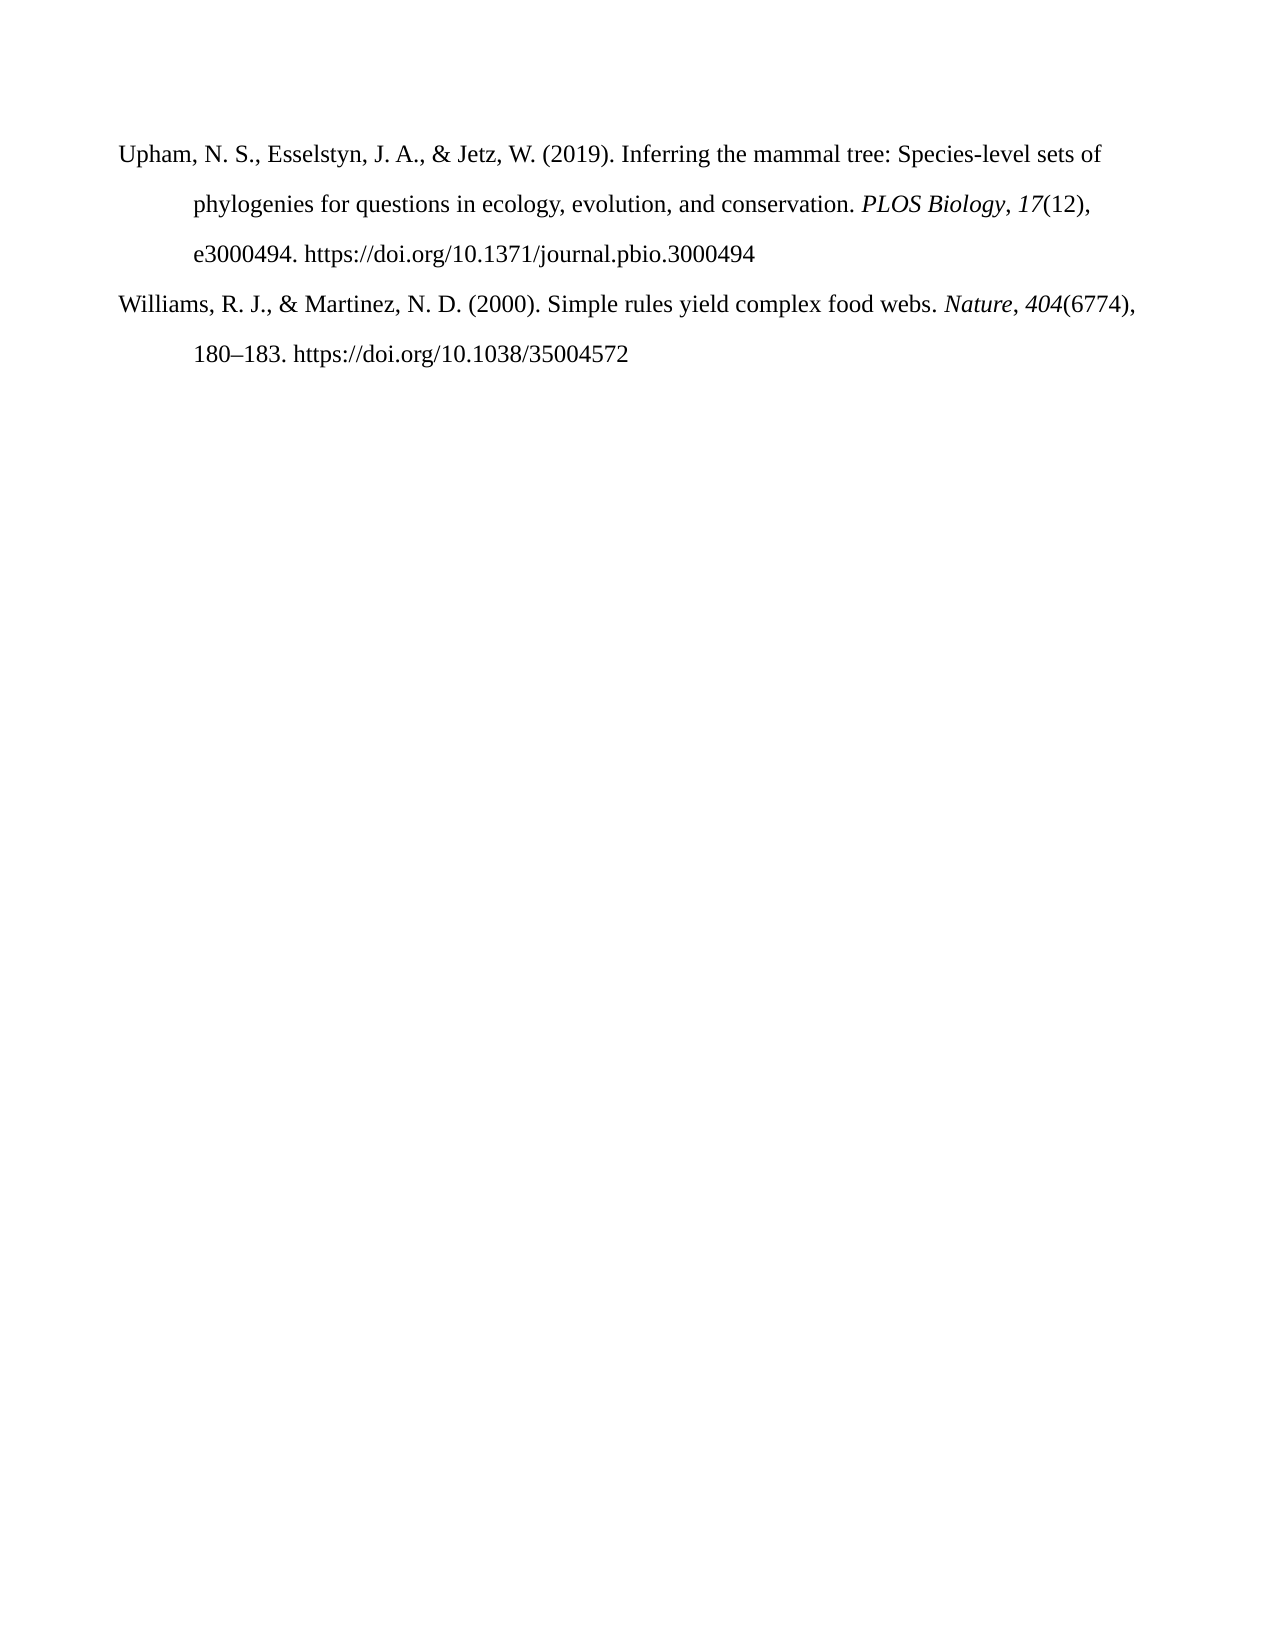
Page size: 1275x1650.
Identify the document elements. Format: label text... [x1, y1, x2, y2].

text Williams, R. J., & Martinez, N. D. (2000). Simple rules yield complex food webs. Nature, 404(6774), 180–183. https://doi.org/10.1038/35004572 [118, 268, 1157, 368]
text Upham, N. S., Esselstyn, J. A., & Jetz, W. (2019). Inferring the mammal tree: Species-level sets of phylogenies for questions in ecology, evolution, and conservation. PLOS Biology, 17(12), e3000494. https://doi.org/10.1371/journal.pbio.3000494 [118, 118, 1157, 268]
